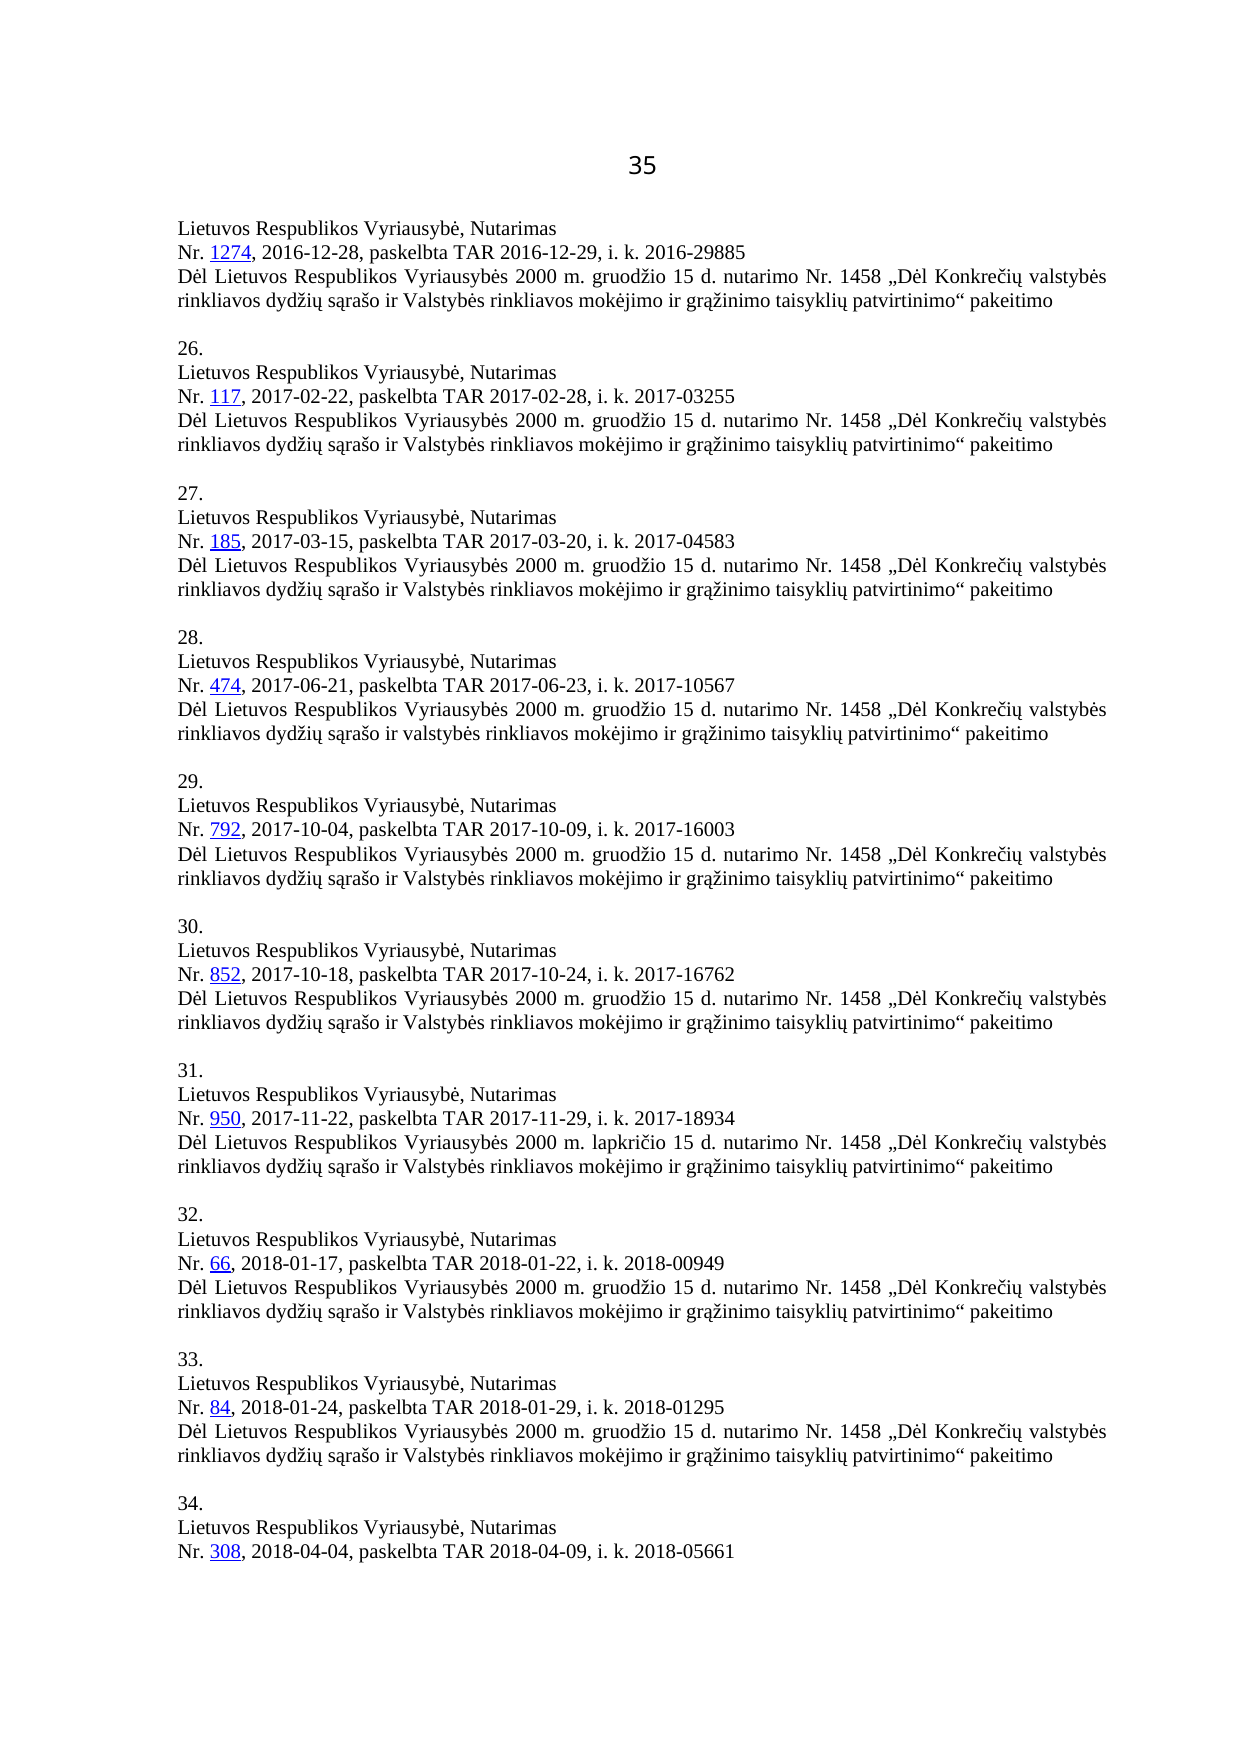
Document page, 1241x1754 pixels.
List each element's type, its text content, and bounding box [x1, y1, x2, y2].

text Dėl Lietuvos Respublikos Vyriausybės 2000 m. lapkričio 15 d. nutarimo Nr. 1458 „Dėl Konkrečių valstybės rinkliavos dydžių sąrašo ir Valstybės rinkliavos mokėjimo ir grąžinimo taisyklių patvirtinimo“ pakeitimo [177, 1130, 1107, 1178]
text Nr. 792, 2017-10-04, paskelbta TAR 2017-10-09, i. k. 2017-16003 [177, 817, 1107, 841]
text Nr. 185, 2017-03-15, paskelbta TAR 2017-03-20, i. k. 2017-04583 [177, 529, 1107, 553]
text Dėl Lietuvos Respublikos Vyriausybės 2000 m. gruodžio 15 d. nutarimo Nr. 1458 „Dėl Konkrečių valstybės rinkliavos dydžių sąrašo ir valstybės rinkliavos mokėjimo ir grąžinimo taisyklių patvirtinimo“ pakeitimo [177, 697, 1107, 745]
text Nr. 308, 2018-04-04, paskelbta TAR 2018-04-09, i. k. 2018-05661 [177, 1539, 1107, 1563]
text Lietuvos Respublikos Vyriausybė, Nutarimas [177, 360, 1107, 384]
text Dėl Lietuvos Respublikos Vyriausybės 2000 m. gruodžio 15 d. nutarimo Nr. 1458 „Dėl Konkrečių valstybės rinkliavos dydžių sąrašo ir Valstybės rinkliavos mokėjimo ir grąžinimo taisyklių patvirtinimo“ pakeitimo [177, 264, 1107, 312]
text Nr. 66, 2018-01-17, paskelbta TAR 2018-01-22, i. k. 2018-00949 [177, 1251, 1107, 1274]
text Nr. 474, 2017-06-21, paskelbta TAR 2017-06-23, i. k. 2017-10567 [177, 673, 1107, 697]
text Lietuvos Respublikos Vyriausybė, Nutarimas [177, 793, 1107, 817]
text Dėl Lietuvos Respublikos Vyriausybės 2000 m. gruodžio 15 d. nutarimo Nr. 1458 „Dėl Konkrečių valstybės rinkliavos dydžių sąrašo ir Valstybės rinkliavos mokėjimo ir grąžinimo taisyklių patvirtinimo“ pakeitimo [177, 553, 1107, 601]
text 31. [177, 1058, 1107, 1082]
text 29. [177, 769, 1107, 793]
text Lietuvos Respublikos Vyriausybė, Nutarimas [177, 1082, 1107, 1106]
text Lietuvos Respublikos Vyriausybė, Nutarimas [177, 938, 1107, 962]
text Lietuvos Respublikos Vyriausybė, Nutarimas [177, 1515, 1107, 1539]
text Nr. 852, 2017-10-18, paskelbta TAR 2017-10-24, i. k. 2017-16762 [177, 962, 1107, 986]
text Nr. 950, 2017-11-22, paskelbta TAR 2017-11-29, i. k. 2017-18934 [177, 1106, 1107, 1130]
text 34. [177, 1491, 1107, 1515]
text Lietuvos Respublikos Vyriausybė, Nutarimas [177, 649, 1107, 673]
text Nr. 1274, 2016-12-28, paskelbta TAR 2016-12-29, i. k. 2016-29885 [177, 240, 1107, 264]
text 27. [177, 481, 1107, 504]
text Lietuvos Respublikos Vyriausybė, Nutarimas [177, 1371, 1107, 1395]
text Nr. 117, 2017-02-22, paskelbta TAR 2017-02-28, i. k. 2017-03255 [177, 384, 1107, 408]
text Dėl Lietuvos Respublikos Vyriausybės 2000 m. gruodžio 15 d. nutarimo Nr. 1458 „Dėl Konkrečių valstybės rinkliavos dydžių sąrašo ir Valstybės rinkliavos mokėjimo ir grąžinimo taisyklių patvirtinimo“ pakeitimo [177, 1274, 1107, 1323]
text Dėl Lietuvos Respublikos Vyriausybės 2000 m. gruodžio 15 d. nutarimo Nr. 1458 „Dėl Konkrečių valstybės rinkliavos dydžių sąrašo ir Valstybės rinkliavos mokėjimo ir grąžinimo taisyklių patvirtinimo“ pakeitimo [177, 408, 1107, 456]
text 26. [177, 336, 1107, 360]
text Lietuvos Respublikos Vyriausybė, Nutarimas [177, 1226, 1107, 1251]
text Dėl Lietuvos Respublikos Vyriausybės 2000 m. gruodžio 15 d. nutarimo Nr. 1458 „Dėl Konkrečių valstybės rinkliavos dydžių sąrašo ir Valstybės rinkliavos mokėjimo ir grąžinimo taisyklių patvirtinimo“ pakeitimo [177, 1419, 1107, 1467]
text Dėl Lietuvos Respublikos Vyriausybės 2000 m. gruodžio 15 d. nutarimo Nr. 1458 „Dėl Konkrečių valstybės rinkliavos dydžių sąrašo ir Valstybės rinkliavos mokėjimo ir grąžinimo taisyklių patvirtinimo“ pakeitimo [177, 986, 1107, 1034]
text 32. [177, 1202, 1107, 1226]
text Nr. 84, 2018-01-24, paskelbta TAR 2018-01-29, i. k. 2018-01295 [177, 1395, 1107, 1419]
text Lietuvos Respublikos Vyriausybė, Nutarimas [177, 216, 1107, 240]
text Lietuvos Respublikos Vyriausybė, Nutarimas [177, 504, 1107, 529]
text Dėl Lietuvos Respublikos Vyriausybės 2000 m. gruodžio 15 d. nutarimo Nr. 1458 „Dėl Konkrečių valstybės rinkliavos dydžių sąrašo ir Valstybės rinkliavos mokėjimo ir grąžinimo taisyklių patvirtinimo“ pakeitimo [177, 841, 1107, 889]
text 28. [177, 625, 1107, 649]
text 30. [177, 914, 1107, 938]
text 33. [177, 1347, 1107, 1371]
